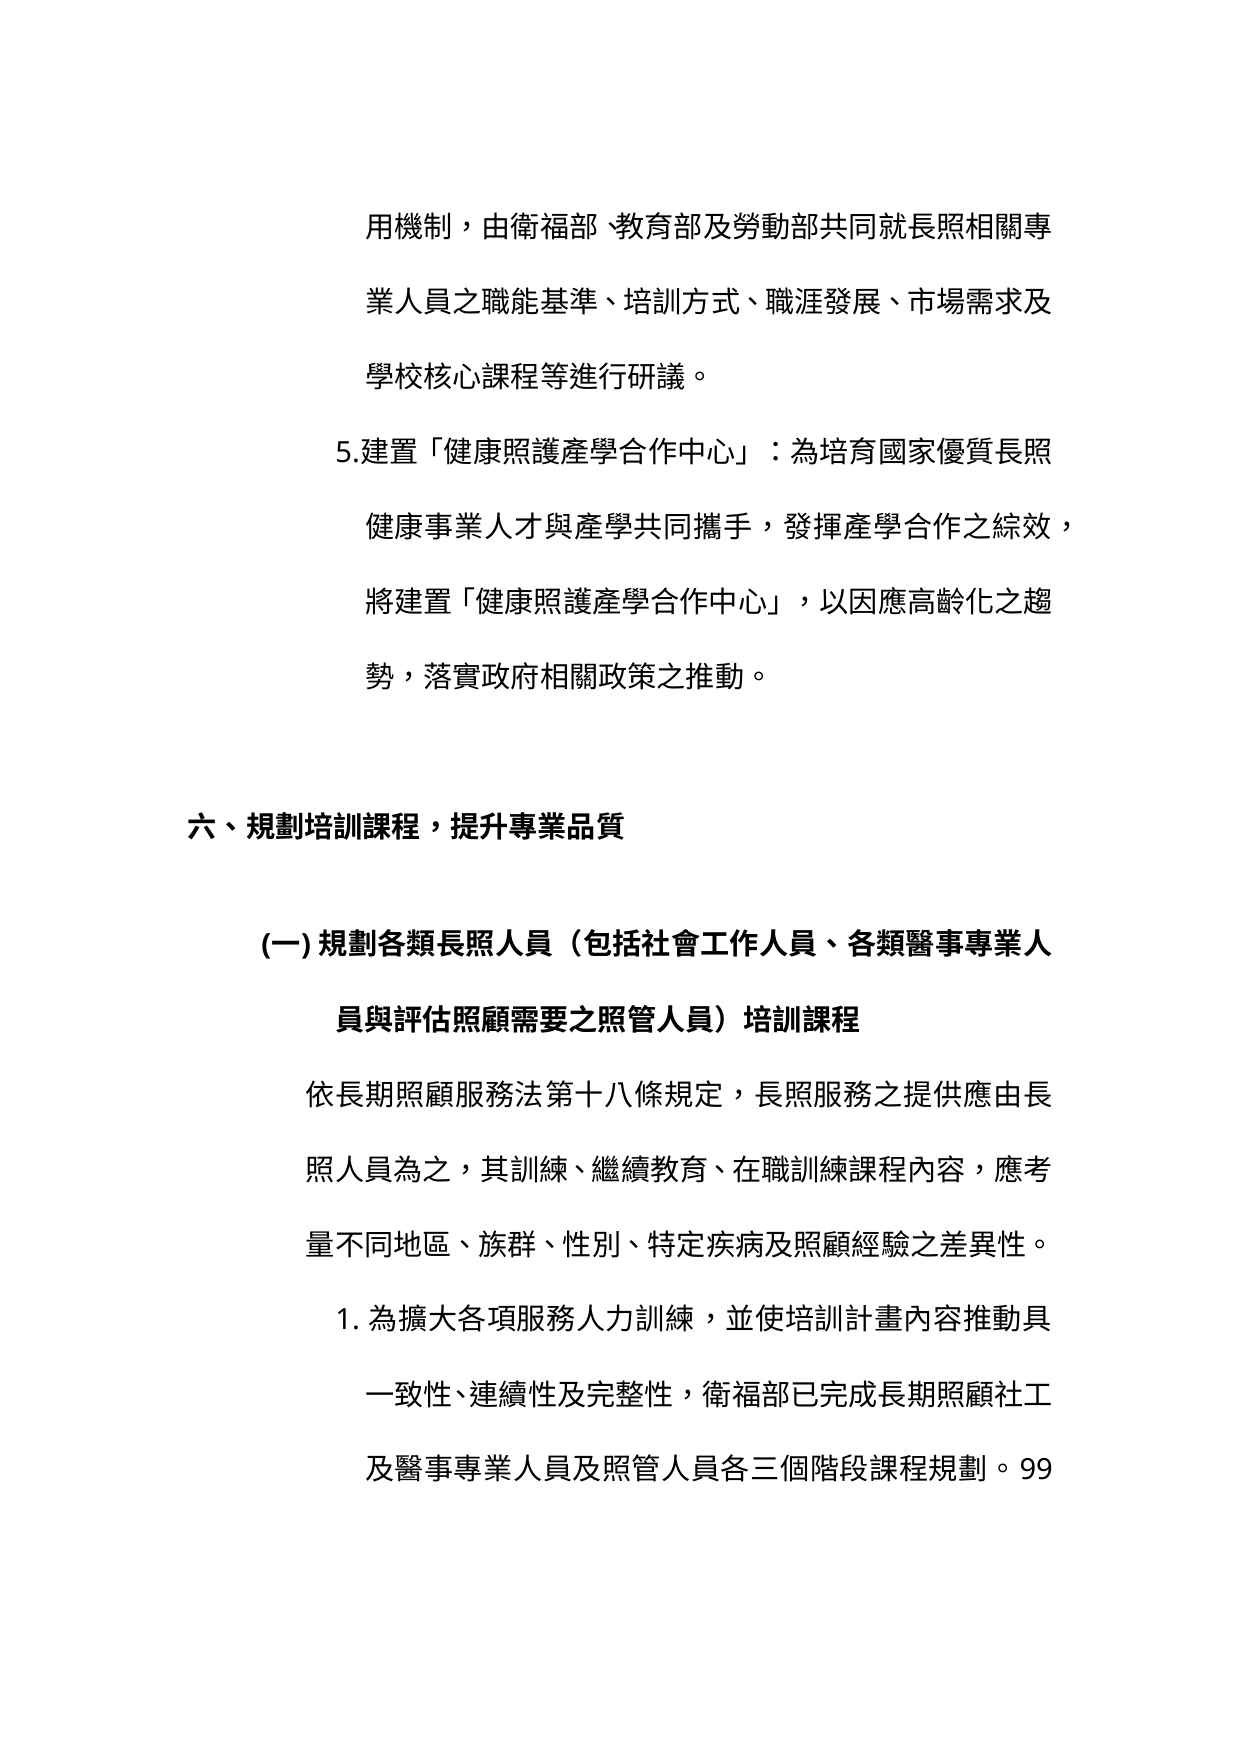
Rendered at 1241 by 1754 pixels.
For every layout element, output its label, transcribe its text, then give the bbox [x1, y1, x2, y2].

text 依長期照顧服務法第十八條規定，長照服務之提供應由長照人員為之，其訓練、繼續教育、在職訓練課程內容，應考量不同地區、族群、性別、特定疾病及照顧經驗之差異性。 [306, 1055, 1053, 1280]
text 1. 為擴大各項服務人力訓練，並使培訓計畫內容推動具一致性、連續性及完整性，衛福部已完成長期照顧社工及醫事專業人員及照管人員各三個階段課程規劃。99 [335, 1280, 1053, 1505]
subtitle 六、規劃培訓課程，提升專業品質 [187, 787, 1053, 862]
text 用機制，由衛福部、教育部及勞動部共同就長照相關專業人員之職能基準、培訓方式、職涯發展、市場需求及學校核心課程等進行研議。 [335, 187, 1053, 412]
text 5.建置「健康照護產學合作中心」：為培育國家優質長照健康事業人才與產學共同攜手，發揮產學合作之綜效，將建置「健康照護產學合作中心」，以因應高齡化之趨勢，落實政府相關政策之推動。 [335, 412, 1053, 712]
text (一) 規劃各類長照人員（包括社會工作人員、各類醫事專業人員與評估照顧需要之照管人員）培訓課程 [261, 905, 1053, 1055]
